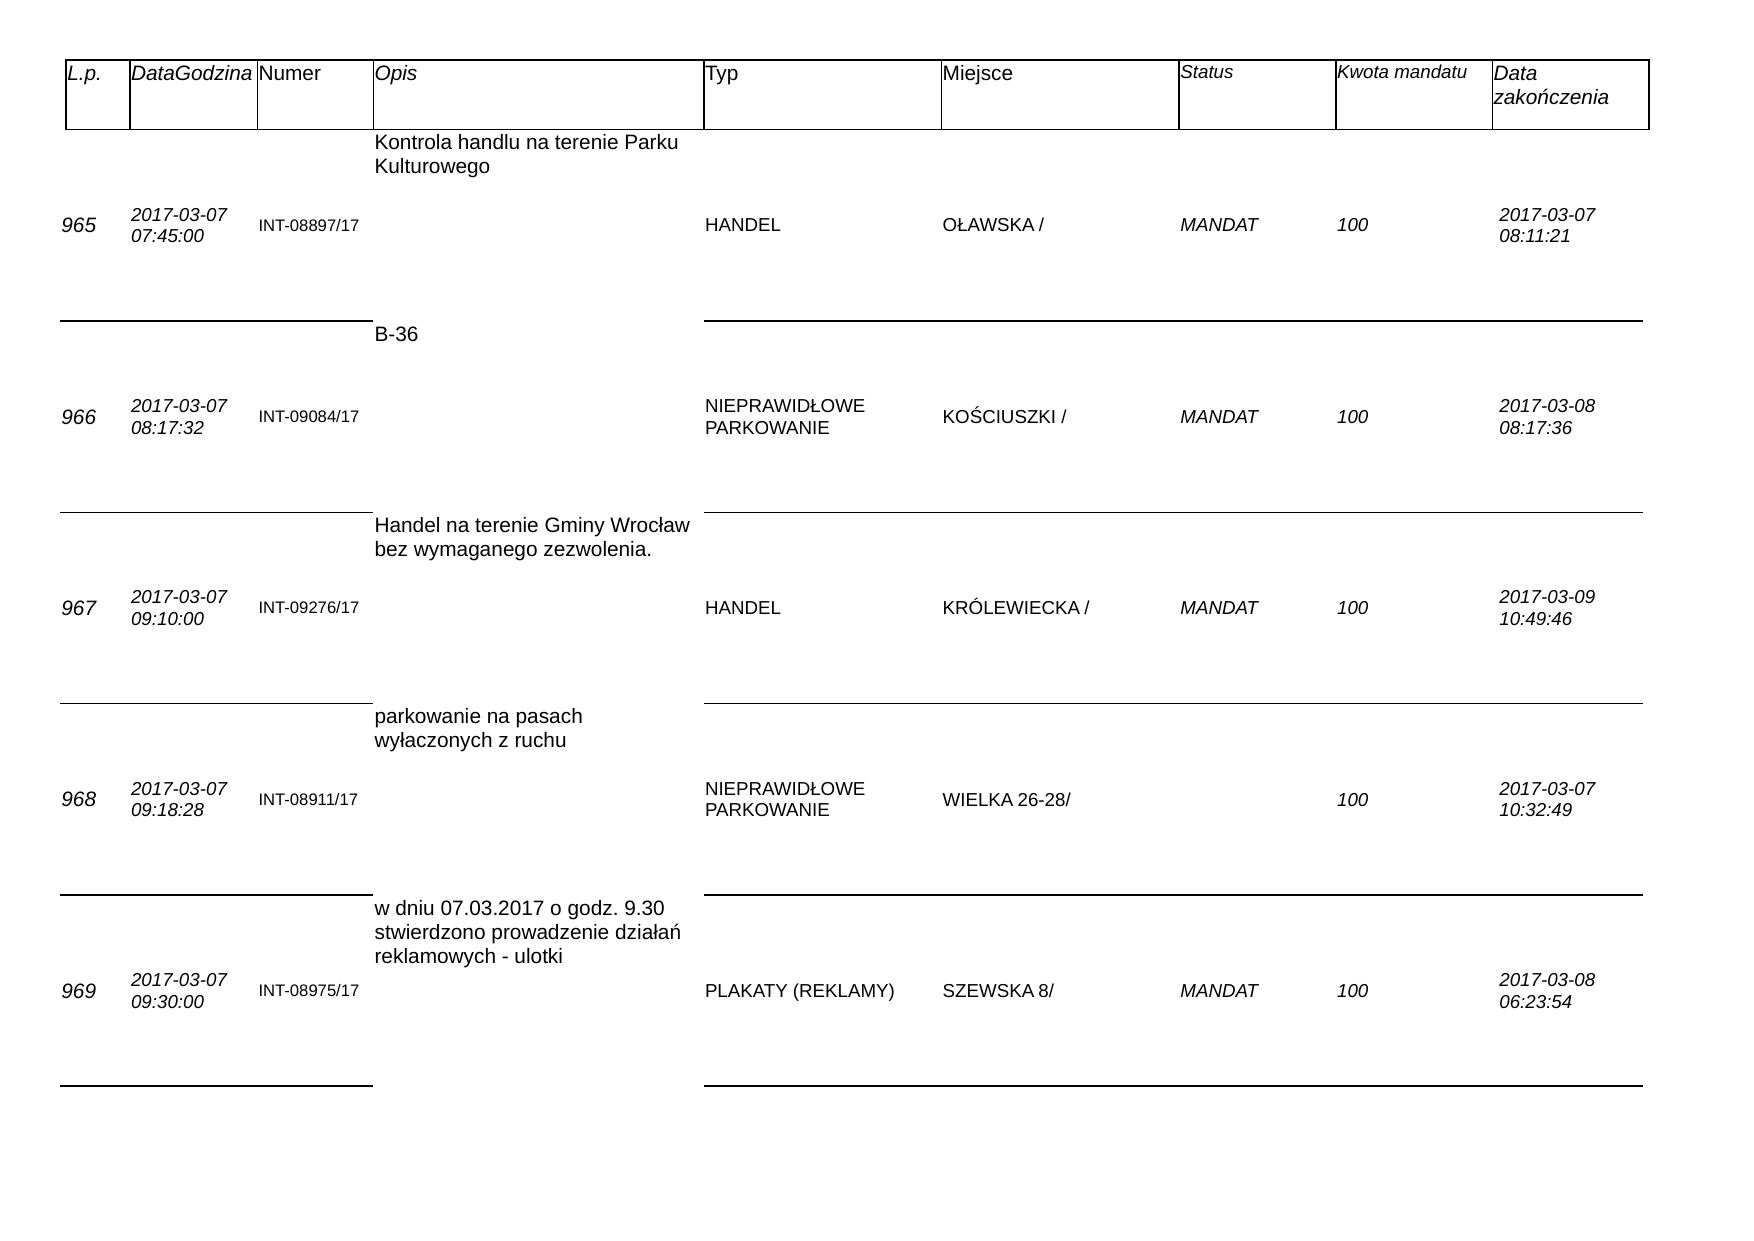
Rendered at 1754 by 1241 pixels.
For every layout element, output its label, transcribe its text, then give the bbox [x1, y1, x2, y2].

table_header [60, 59, 65, 129]
table_cell 2017-03-08 06:23:54 [1498, 896, 1643, 1085]
table_cell 2017-03-07 08:11:21 [1498, 130, 1643, 320]
table_header Kwota mandatu [1337, 61, 1492, 129]
table_cell HANDEL [704, 513, 941, 703]
table_cell [1179, 704, 1336, 894]
table_cell 968 [60, 704, 130, 894]
table_cell 2017-03-07 08:17:32 [130, 322, 257, 511]
table_cell OŁAWSKA / [941, 130, 1179, 320]
table_header Miejsce [942, 61, 1178, 129]
table_cell MANDAT [1179, 322, 1336, 511]
table_cell NIEPRAWIDŁOWE PARKOWANIE [704, 322, 941, 511]
table_cell 2017-03-09 10:49:46 [1498, 513, 1643, 703]
table_cell w dniu 07.03.2017 o godz. 9.30 stwierdzono prowadzenie działań reklamowych - ulotki [373, 894, 704, 1085]
table_header Data zakończenia [1493, 61, 1648, 129]
table_cell 2017-03-07 07:45:00 [130, 130, 257, 320]
table_cell PLAKATY (REKLAMY) [704, 896, 941, 1085]
table_cell INT-08897/17 [257, 130, 373, 320]
table_cell MANDAT [1179, 513, 1336, 703]
table_cell 966 [60, 322, 130, 511]
table_cell 2017-03-07 10:32:49 [1498, 704, 1643, 894]
table_cell 2017-03-07 09:30:00 [130, 896, 257, 1085]
table_header Numer [258, 61, 373, 129]
table_cell 2017-03-07 09:18:28 [130, 704, 257, 894]
table_header Status [1180, 61, 1335, 129]
table_cell WIELKA 26-28/ [941, 704, 1179, 894]
table_cell 100 [1336, 513, 1498, 703]
table_cell 2017-03-07 09:10:00 [130, 513, 257, 703]
table_cell [1643, 511, 1649, 703]
table_cell SZEWSKA 8/ [941, 896, 1179, 1085]
table_cell 2017-03-08 08:17:36 [1498, 322, 1643, 511]
table_cell MANDAT [1179, 896, 1336, 1085]
table_cell 100 [1336, 130, 1498, 320]
table_cell INT-09084/17 [257, 322, 373, 511]
table_cell INT-08911/17 [257, 704, 373, 894]
table_cell KOŚCIUSZKI / [941, 322, 1179, 511]
table_header Opis [374, 61, 703, 129]
table_cell 100 [1336, 896, 1498, 1085]
table_header DataGodzina [131, 61, 257, 129]
table_cell 969 [60, 896, 130, 1085]
table_header L.p. [67, 61, 129, 129]
table_cell HANDEL [704, 130, 941, 320]
table_cell B-36 [373, 320, 704, 511]
table_cell [1643, 703, 1649, 894]
table_cell 967 [60, 513, 130, 703]
table_cell INT-08975/17 [257, 896, 373, 1085]
table_cell parkowanie na pasach wyłaczonych z ruchu [373, 703, 704, 894]
table_cell NIEPRAWIDŁOWE PARKOWANIE [704, 704, 941, 894]
table_cell 965 [60, 129, 130, 320]
table_cell [1643, 320, 1649, 511]
table_cell Kontrola handlu na terenie Parku Kulturowego [373, 130, 704, 320]
table_header Typ [705, 61, 941, 129]
table_cell 100 [1336, 322, 1498, 511]
table_cell [1643, 894, 1649, 1085]
table_cell 100 [1336, 704, 1498, 894]
table_cell [1643, 130, 1649, 320]
table_cell Handel na terenie Gminy Wrocław bez wymaganego zezwolenia. [373, 511, 704, 703]
table_cell KRÓLEWIECKA / [941, 513, 1179, 703]
table_cell MANDAT [1179, 130, 1336, 320]
table_cell INT-09276/17 [257, 513, 373, 703]
